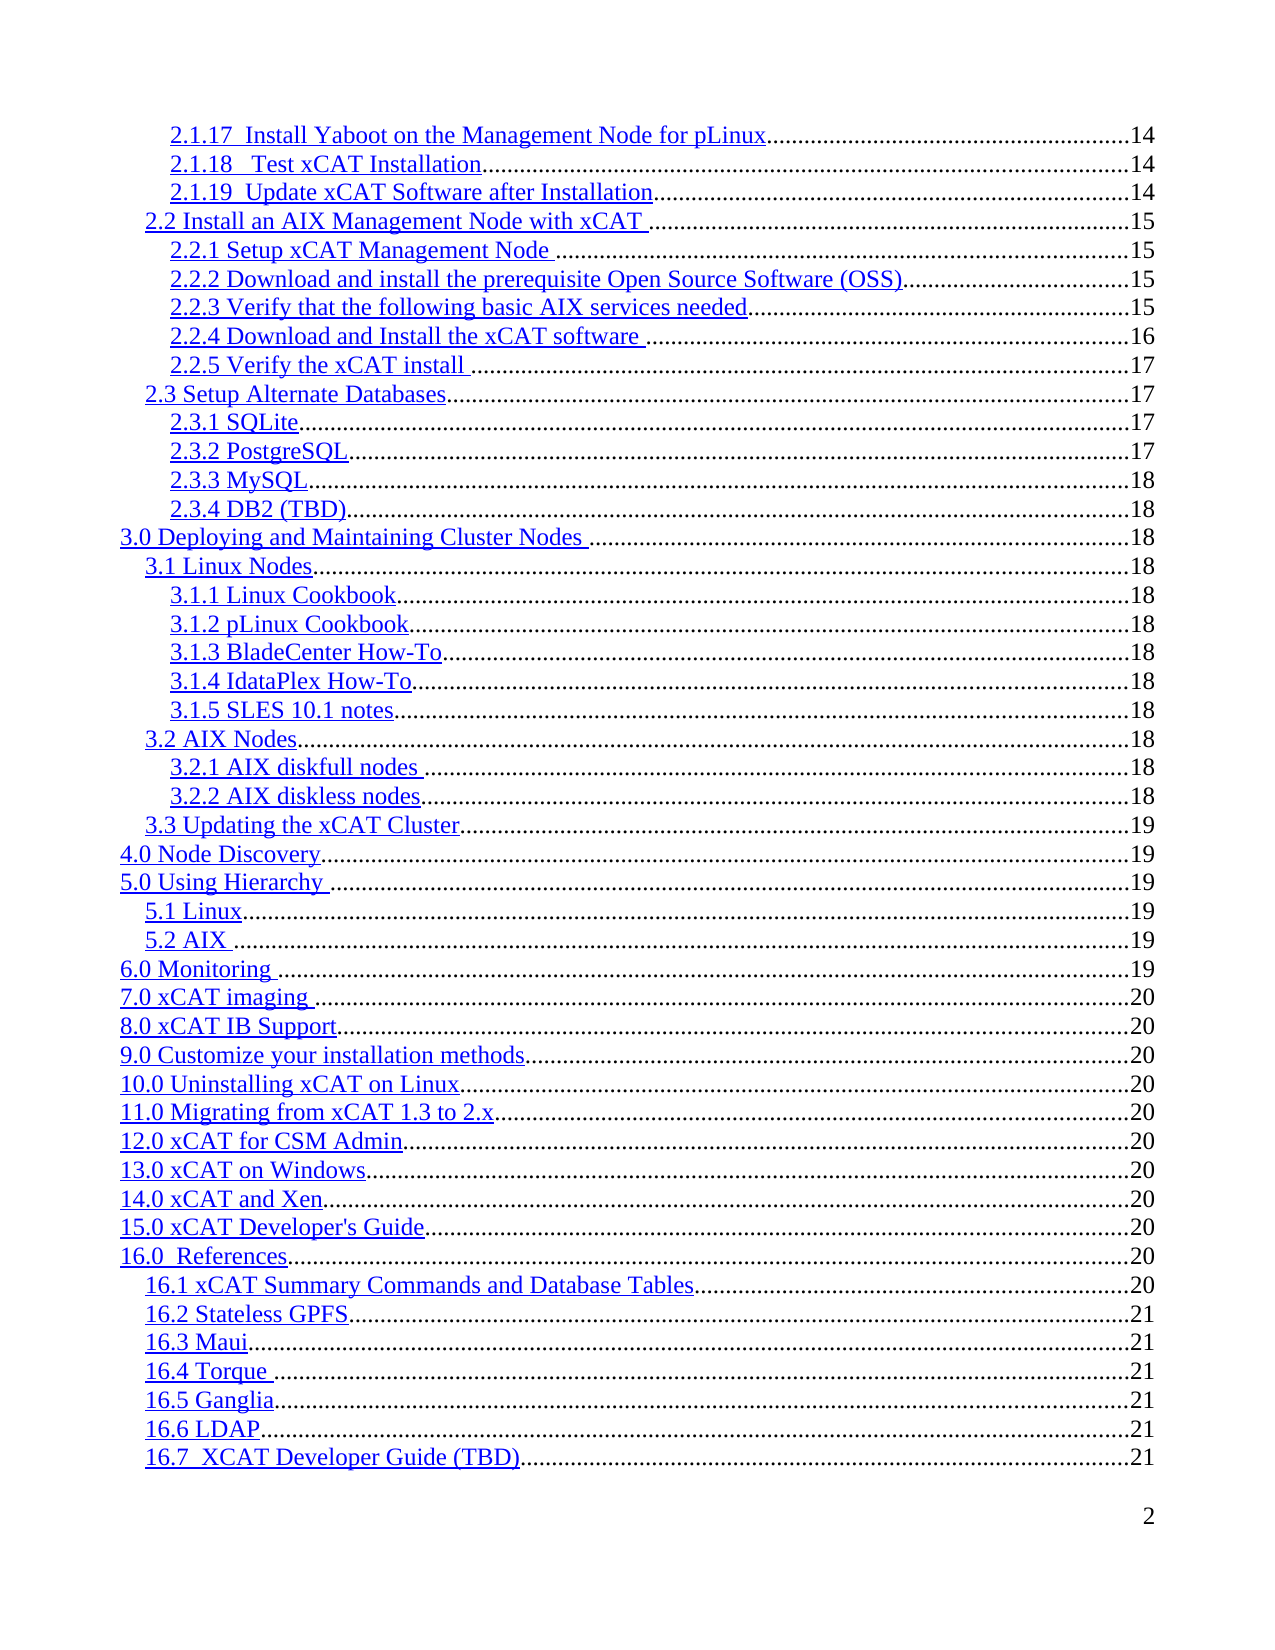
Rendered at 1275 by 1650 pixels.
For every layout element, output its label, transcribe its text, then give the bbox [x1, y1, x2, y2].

text 16.2 Stateless GPFS 21 [145, 1299, 1155, 1327]
text 14.0 xCAT and Xen 20 [120, 1184, 1155, 1212]
text 16.4 Torque 21 [145, 1356, 1155, 1385]
text 3.1.2 pLinux Cookbook 18 [170, 609, 1155, 637]
text 12.0 xCAT for CSM Admin 20 [120, 1126, 1155, 1155]
text 3.3 Updating the xCAT Cluster 19 [145, 810, 1155, 839]
text 8.0 xCAT IB Support 20 [120, 1011, 1155, 1040]
text 10.0 Uninstalling xCAT on Linux 20 [120, 1069, 1155, 1097]
text 2.1.19 Update xCAT Software after Installation 14 [170, 177, 1155, 206]
text 16.1 xCAT Summary Commands and Database Tables 20 [145, 1270, 1155, 1299]
text 16.6 LDAP 21 [145, 1414, 1155, 1442]
text 2.3.1 SQLite 17 [170, 407, 1155, 436]
text 3.1 Linux Nodes 18 [145, 551, 1155, 580]
text 2.1.18 Test xCAT Installation 14 [170, 149, 1155, 177]
text 5.1 Linux 19 [145, 896, 1155, 925]
text 4.0 Node Discovery 19 [120, 839, 1155, 867]
text 9.0 Customize your installation methods 20 [120, 1040, 1155, 1069]
text 2.3.4 DB2 (TBD) 18 [170, 494, 1155, 522]
text 16.5 Ganglia 21 [145, 1385, 1155, 1414]
text 11.0 Migrating from xCAT 1.3 to 2.x 20 [120, 1097, 1155, 1126]
text 3.1.5 SLES 10.1 notes 18 [170, 695, 1155, 724]
text 13.0 xCAT on Windows 20 [120, 1155, 1155, 1184]
text 3.1.1 Linux Cookbook 18 [170, 580, 1155, 609]
text 16.7 XCAT Developer Guide (TBD) 21 [145, 1442, 1155, 1471]
text 2.2.2 Download and install the prerequisite Open Source Software (OSS) 15 [170, 264, 1155, 292]
text 2.2.5 Verify the xCAT install 17 [170, 350, 1155, 379]
text 2.1.17 Install Yaboot on the Management Node for pLinux 14 [170, 120, 1155, 149]
text 2.3.3 MySQL 18 [170, 465, 1155, 494]
text 2.2.4 Download and Install the xCAT software 16 [170, 321, 1155, 350]
text 2.3.2 PostgreSQL 17 [170, 436, 1155, 465]
text 2.2.3 Verify that the following basic AIX services needed 15 [170, 292, 1155, 321]
text 3.2 AIX Nodes 18 [145, 724, 1155, 752]
text 3.0 Deploying and Maintaining Cluster Nodes 18 [120, 522, 1155, 551]
text 16.0 References 20 [120, 1241, 1155, 1270]
text 3.2.1 AIX diskfull nodes 18 [170, 752, 1155, 781]
text 2.2.1 Setup xCAT Management Node 15 [170, 235, 1155, 264]
text 5.0 Using Hierarchy 19 [120, 867, 1155, 896]
text 2.3 Setup Alternate Databases 17 [145, 379, 1155, 407]
text 3.2.2 AIX diskless nodes 18 [170, 781, 1155, 810]
text 3.1.3 BladeCenter How-To 18 [170, 637, 1155, 666]
text 2.2 Install an AIX Management Node with xCAT 15 [145, 206, 1155, 235]
text 7.0 xCAT imaging 20 [120, 982, 1155, 1011]
text 16.3 Maui 21 [145, 1327, 1155, 1356]
text 15.0 xCAT Developer's Guide 20 [120, 1212, 1155, 1241]
text 6.0 Monitoring 19 [120, 954, 1155, 982]
text 3.1.4 IdataPlex How-To 18 [170, 666, 1155, 695]
text 5.2 AIX 19 [145, 925, 1155, 954]
